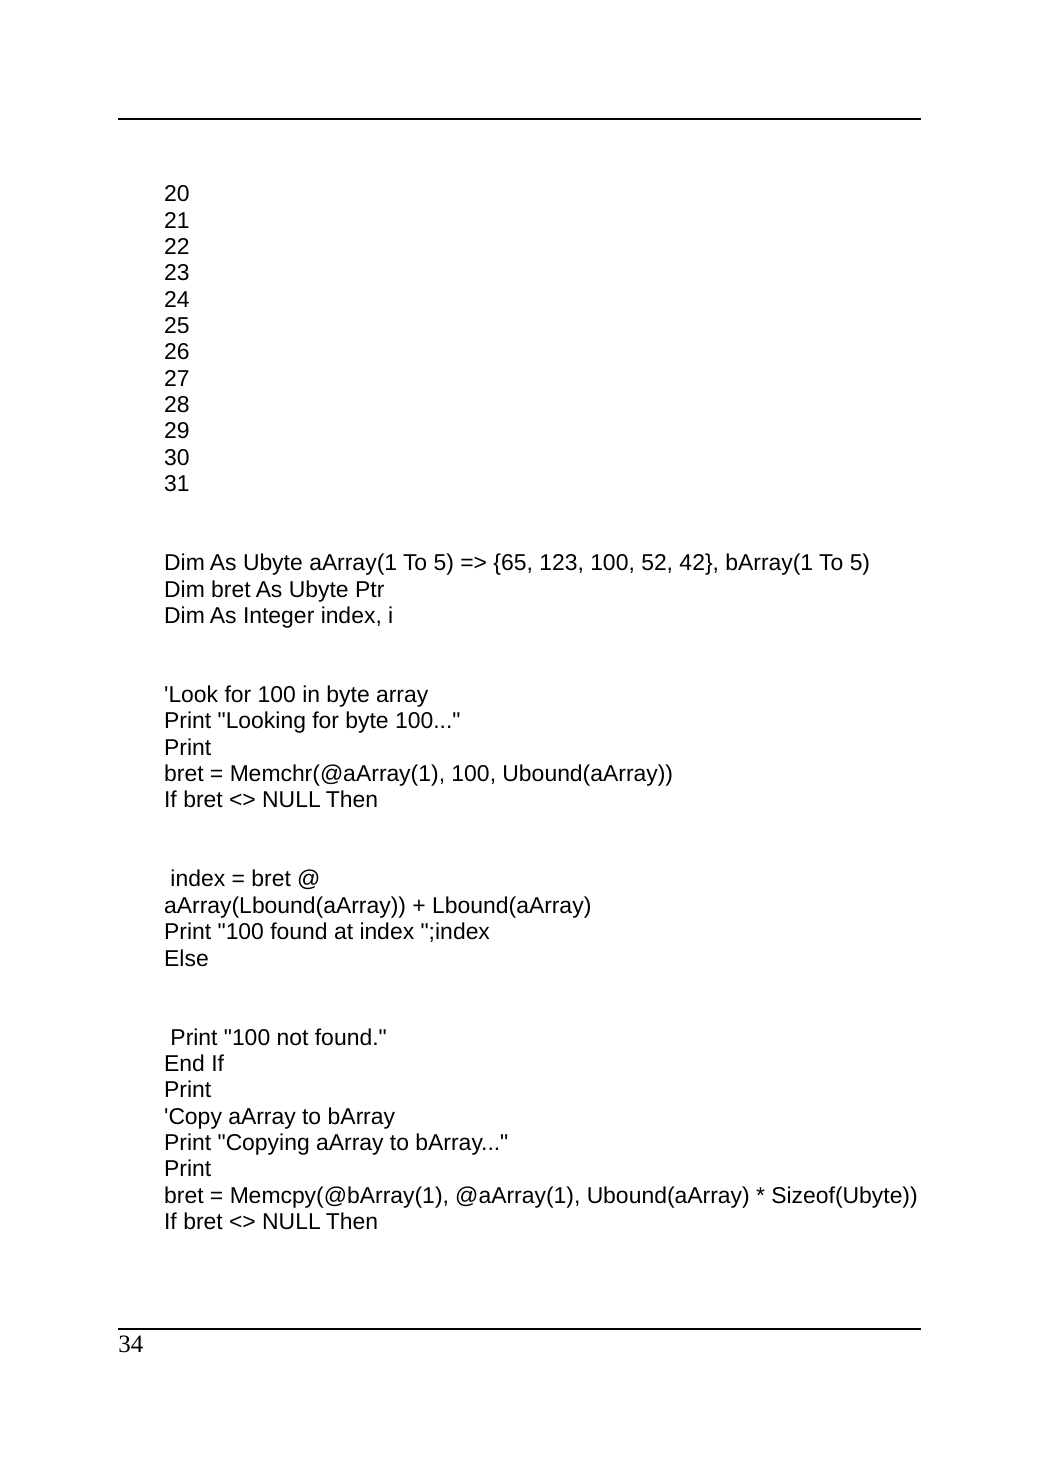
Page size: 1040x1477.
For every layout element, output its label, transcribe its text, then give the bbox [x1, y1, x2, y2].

text 30 [118, 444, 921, 470]
text bret = Memcpy(@bArray(1), @aArray(1), Ubound(aArray) * Sizeof(Ubyte)) [118, 1182, 921, 1208]
text Dim As Ubyte aArray(1 To 5) => {65, 123, 100, 52, 42}, bArray(1 To 5) [118, 549, 921, 576]
text 31 [118, 470, 921, 496]
text 20 [118, 180, 921, 207]
text 'Look for 100 in byte array [118, 681, 921, 707]
text Dim As Integer index, i [118, 602, 921, 628]
text Print "100 not found." [118, 1023, 921, 1050]
text End If [118, 1050, 921, 1076]
text Print "Copying aArray to bArray..." [118, 1129, 921, 1155]
text 25 [118, 312, 921, 338]
text 26 [118, 338, 921, 365]
text Else [118, 944, 921, 971]
text If bret <> NULL Then [118, 786, 921, 813]
text 27 [118, 365, 921, 391]
text Print "100 found at index ";index [118, 918, 921, 944]
text 21 [118, 207, 921, 233]
text 29 [118, 417, 921, 444]
text Print "Looking for byte 100..." [118, 707, 921, 734]
text index = bret @ [118, 865, 921, 892]
text Print [118, 1155, 921, 1182]
text 'Copy aArray to bArray [118, 1103, 921, 1129]
text Dim bret As Ubyte Ptr [118, 576, 921, 602]
text 22 [118, 233, 921, 259]
text bret = Memchr(@aArray(1), 100, Ubound(aArray)) [118, 760, 921, 786]
text Print [118, 734, 921, 760]
text aArray(Lbound(aArray)) + Lbound(aArray) [118, 892, 921, 918]
text Print [118, 1076, 921, 1103]
text If bret <> NULL Then [118, 1208, 921, 1234]
text 23 [118, 259, 921, 286]
text 28 [118, 391, 921, 417]
text 24 [118, 286, 921, 312]
